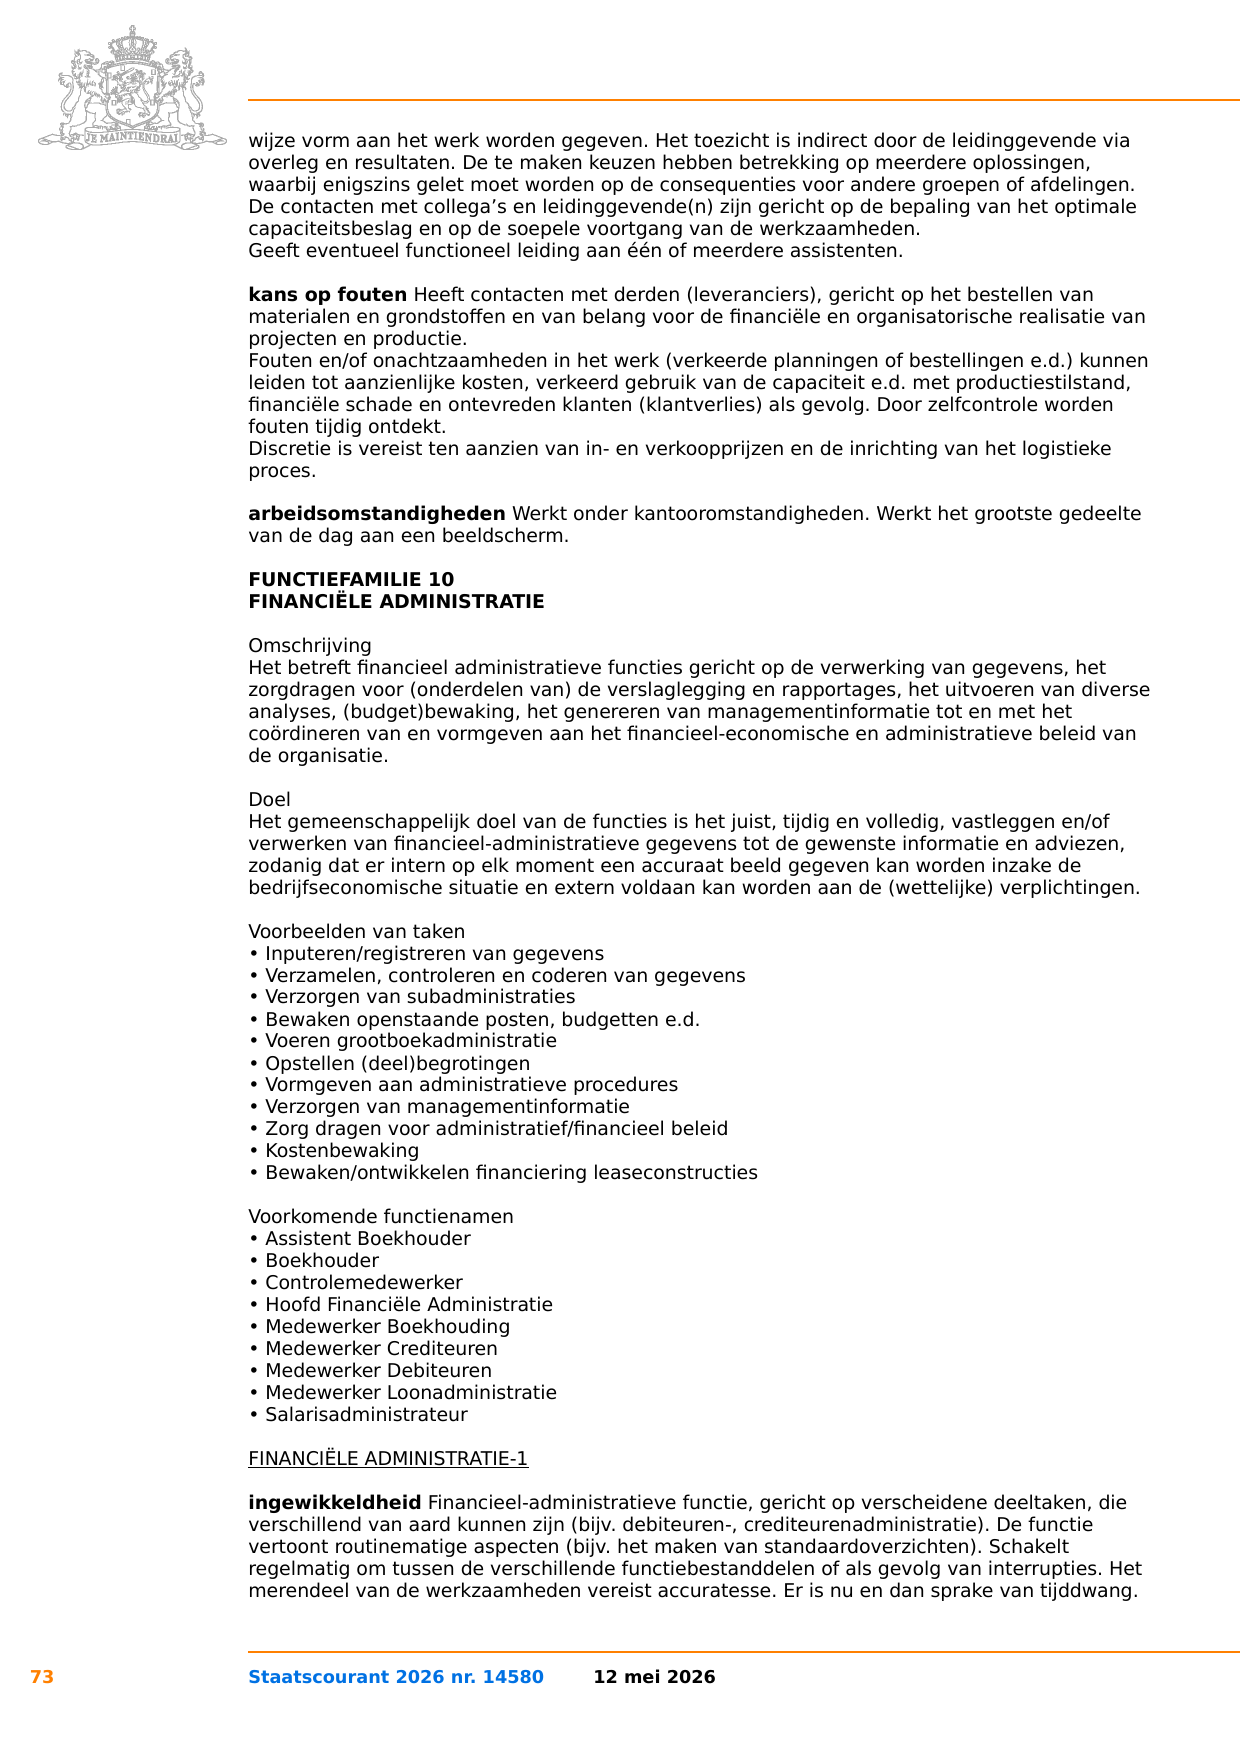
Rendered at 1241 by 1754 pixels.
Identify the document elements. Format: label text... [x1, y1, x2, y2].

text Doel [248, 789, 1163, 811]
text Fouten en/of onachtzaamheden in het werk (verkeerde planningen of bestellingen e.d.) kunnen leiden tot aanzienlijke kosten, verkeerd gebruik van de capaciteit e.d. met productiestilstand, financiële schade en ontevreden klanten (klantverlies) als gevolg. Door zelfcontrole worden fouten tijdig ontdekt. [248, 349, 1163, 437]
text • Medewerker Crediteuren [248, 1338, 1163, 1360]
text • Opstellen (deel)begrotingen [248, 1052, 1163, 1074]
text • Verzamelen, controleren en coderen van gegevens [248, 964, 1163, 986]
text Het betreft financieel administratieve functies gericht op de verwerking van gegevens, het zorgdragen voor (onderdelen van) de verslaglegging en rapportages, het uitvoeren van diverse analyses, (budget)bewaking, het genereren van managementinformatie tot en met het coördineren van en vormgeven aan het financieel-economische en administratieve beleid van de organisatie. [248, 657, 1163, 767]
text • Salarisadministrateur [248, 1404, 1163, 1426]
text • Medewerker Debiteuren [248, 1360, 1163, 1382]
text • Assistent Boekhouder [248, 1228, 1163, 1250]
text • Voeren grootboekadministratie [248, 1030, 1163, 1052]
text • Verzorgen van subadministraties [248, 986, 1163, 1008]
text Geeft eventueel functioneel leiding aan één of meerdere assistenten. [248, 240, 1163, 262]
text • Medewerker Loonadministratie [248, 1382, 1163, 1404]
text Voorkomende functienamen [248, 1206, 1163, 1228]
text • Controlemedewerker [248, 1272, 1163, 1294]
text Omschrijving [248, 635, 1163, 657]
text • Boekhouder [248, 1250, 1163, 1272]
subtitle FINANCIËLE ADMINISTRATIE-1 [248, 1448, 1163, 1470]
text • Verzorgen van managementinformatie [248, 1096, 1163, 1118]
text • Inputeren/registreren van gegevens [248, 942, 1163, 964]
text • Kostenbewaking [248, 1140, 1163, 1162]
text • Bewaken/ontwikkelen financiering leaseconstructies [248, 1162, 1163, 1184]
text arbeidsomstandigheden Werkt onder kantooromstandigheden. Werkt het grootste gedeelte van de dag aan een beeldscherm. [248, 503, 1163, 547]
text • Medewerker Boekhouding [248, 1316, 1163, 1338]
text ingewikkeldheid Financieel-administratieve functie, gericht op verscheidene deeltaken, die verschillend van aard kunnen zijn (bijv. debiteuren-, crediteurenadministratie). De functie vertoont routinematige aspecten (bijv. het maken van standaardoverzichten). Schakelt regelmatig om tussen de verschillende functiebestanddelen of als gevolg van interrupties. Het merendeel van de werkzaamheden vereist accuratesse. Er is nu en dan sprake van tijddwang. [248, 1492, 1163, 1602]
text • Bewaken openstaande posten, budgetten e.d. [248, 1008, 1163, 1030]
text FUNCTIEFAMILIE 10 [248, 569, 1163, 591]
text • Vormgeven aan administratieve procedures [248, 1074, 1163, 1096]
text • Hoofd Financiële Administratie [248, 1294, 1163, 1316]
picture [38, 25, 227, 150]
text Voorbeelden van taken [248, 921, 1163, 942]
text Discretie is vereist ten aanzien van in- en verkoopprijzen en de inrichting van het logistieke proces. [248, 437, 1163, 481]
text wijze vorm aan het werk worden gegeven. Het toezicht is indirect door de leidinggevende via overleg en resultaten. De te maken keuzen hebben betrekking op meerdere oplossingen, waarbij enigszins gelet moet worden op de consequenties voor andere groepen of afdelingen. [248, 130, 1163, 196]
text Het gemeenschappelijk doel van de functies is het juist, tijdig en volledig, vastleggen en/of verwerken van financieel-administratieve gegevens tot de gewenste informatie en adviezen, zodanig dat er intern op elk moment een accuraat beeld gegeven kan worden inzake de bedrijfseconomische situatie en extern voldaan kan worden aan de (wettelijke) verplichtingen. [248, 811, 1163, 899]
text De contacten met collega’s en leidinggevende(n) zijn gericht op de bepaling van het optimale capaciteitsbeslag en op de soepele voortgang van de werkzaamheden. [248, 196, 1163, 240]
text • Zorg dragen voor administratief/financieel beleid [248, 1118, 1163, 1140]
text kans op fouten Heeft contacten met derden (leveranciers), gericht op het bestellen van materialen en grondstoffen en van belang voor de financiële en organisatorische realisatie van projecten en productie. [248, 284, 1163, 349]
text FINANCIËLE ADMINISTRATIE [248, 591, 1163, 613]
